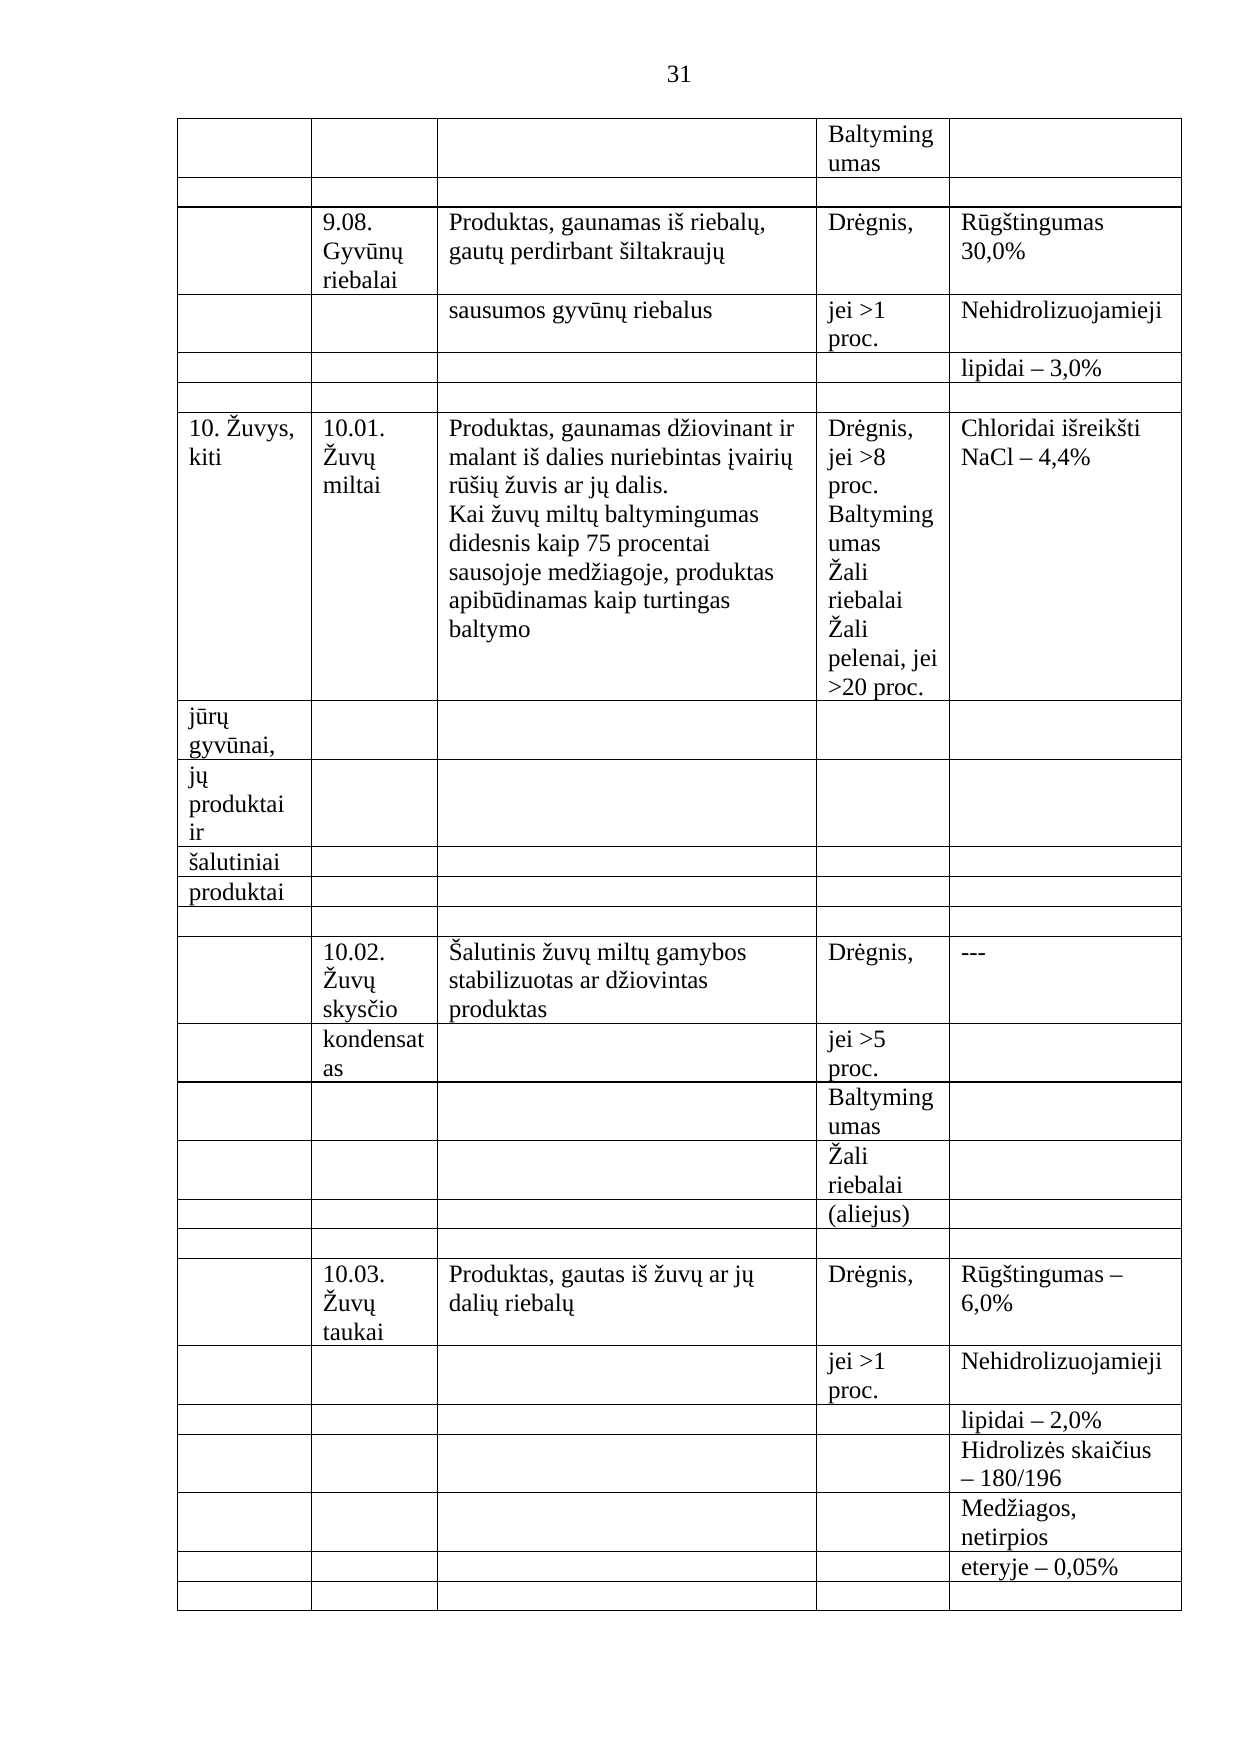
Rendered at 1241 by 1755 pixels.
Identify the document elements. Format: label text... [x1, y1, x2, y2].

table_cell [438, 847, 816, 876]
table_cell [178, 1435, 311, 1492]
table_cell jūrų gyvūnai, [178, 701, 311, 759]
table_cell [817, 178, 949, 206]
table_cell kondensatas [312, 1024, 437, 1081]
table_cell [178, 1405, 311, 1434]
table_cell [950, 847, 1181, 876]
table_cell jų produktai ir [178, 760, 311, 846]
table_cell [817, 1552, 949, 1581]
table_cell lipidai – 3,0% [950, 353, 1181, 382]
table_cell Drėgnis, jei >8 proc. Baltymingumas Žali riebalai Žali pelenai, jei >20 proc. [817, 413, 949, 700]
table_cell jei >1 proc. [817, 295, 949, 352]
table_cell sausumos gyvūnų riebalus [438, 295, 816, 352]
table_cell [950, 1229, 1181, 1258]
table_cell [950, 701, 1181, 759]
table_cell [178, 208, 311, 294]
table_cell [817, 353, 949, 382]
table_cell [178, 1259, 311, 1345]
table_cell [817, 1435, 949, 1492]
table_cell [817, 1493, 949, 1551]
table_cell Nehidrolizuojamieji [950, 295, 1181, 352]
table_cell [312, 353, 437, 382]
table_cell [438, 1024, 816, 1081]
table_cell [438, 1200, 816, 1228]
table_cell [950, 1141, 1181, 1198]
table_cell Hidrolizės skaičius – 180/196 [950, 1435, 1181, 1492]
table_cell [950, 760, 1181, 846]
table_cell [438, 383, 816, 412]
table_cell [817, 383, 949, 412]
table_cell [817, 760, 949, 846]
table_cell [438, 119, 816, 177]
table_cell 10. Žuvys, kiti [178, 413, 311, 700]
table_cell [178, 353, 311, 382]
table_cell [312, 383, 437, 412]
table_cell [312, 1405, 437, 1434]
table_cell [438, 907, 816, 936]
table_cell Rūgštingumas – 6,0% [950, 1259, 1181, 1345]
table_cell [438, 1552, 816, 1581]
table_cell 10.01. Žuvų miltai [312, 413, 437, 700]
table_cell jei >5 proc. [817, 1024, 949, 1081]
table_cell lipidai – 2,0% [950, 1405, 1181, 1434]
table_cell [438, 701, 816, 759]
table_cell [312, 907, 437, 936]
table_cell Drėgnis, [817, 1259, 949, 1345]
table_cell [312, 1229, 437, 1258]
table_cell [312, 1200, 437, 1228]
table_cell 10.03. Žuvų taukai [312, 1259, 437, 1345]
table_cell [178, 383, 311, 412]
table_cell [438, 760, 816, 846]
table_cell [178, 1346, 311, 1404]
table_cell [178, 937, 311, 1023]
table_cell [438, 178, 816, 206]
table_cell [178, 295, 311, 352]
table_cell [312, 877, 437, 906]
table_cell [950, 178, 1181, 206]
table_cell Drėgnis, [817, 208, 949, 294]
table_cell [950, 1582, 1181, 1610]
table_cell [438, 1435, 816, 1492]
table_cell [438, 1083, 816, 1140]
table_cell Žali riebalai [817, 1141, 949, 1198]
table_cell [817, 1582, 949, 1610]
table_cell [178, 907, 311, 936]
table_cell [817, 1229, 949, 1258]
table_cell [312, 1083, 437, 1140]
table_cell [312, 1435, 437, 1492]
table_cell [178, 1083, 311, 1140]
table_cell [950, 1083, 1181, 1140]
table_cell [438, 1346, 816, 1404]
table_cell [438, 1229, 816, 1258]
table_cell [950, 119, 1181, 177]
table_cell [950, 1024, 1181, 1081]
table_cell (aliejus) [817, 1200, 949, 1228]
table_cell 10.02. Žuvų skysčio [312, 937, 437, 1023]
table_cell [312, 178, 437, 206]
table_cell --- [950, 937, 1181, 1023]
table_cell [178, 1141, 311, 1198]
table_cell [817, 847, 949, 876]
table_cell Baltymingumas [817, 119, 949, 177]
table_cell [438, 877, 816, 906]
table_cell [312, 295, 437, 352]
table_cell [312, 1552, 437, 1581]
table_cell Šalutinis žuvų miltų gamybos stabilizuotas ar džiovintas produktas [438, 937, 816, 1023]
table_cell [950, 907, 1181, 936]
table_cell Baltymingumas [817, 1083, 949, 1140]
table_cell [178, 1024, 311, 1081]
table_cell eteryje – 0,05% [950, 1552, 1181, 1581]
table_cell [312, 1582, 437, 1610]
table_cell [178, 1229, 311, 1258]
table_cell [312, 760, 437, 846]
table_cell [312, 1493, 437, 1551]
table_cell [312, 1141, 437, 1198]
table_cell [817, 1405, 949, 1434]
table_cell [312, 119, 437, 177]
table_cell [178, 1200, 311, 1228]
table_cell [438, 353, 816, 382]
table_cell [312, 701, 437, 759]
table_cell [438, 1582, 816, 1610]
table_cell [950, 877, 1181, 906]
table_cell [438, 1141, 816, 1198]
table_cell [312, 1346, 437, 1404]
table_cell [817, 907, 949, 936]
table_cell Drėgnis, [817, 937, 949, 1023]
table_cell Rūgštingumas 30,0% [950, 208, 1181, 294]
table_cell produktai [178, 877, 311, 906]
table_cell [817, 701, 949, 759]
table_cell [950, 1200, 1181, 1228]
table_cell Nehidrolizuojamieji [950, 1346, 1181, 1404]
table_cell [817, 877, 949, 906]
table_cell [178, 1552, 311, 1581]
table_cell Produktas, gaunamas iš riebalų, gautų perdirbant šiltakraujų [438, 208, 816, 294]
table_cell Chloridai išreikšti NaCl – 4,4% [950, 413, 1181, 700]
table_cell [312, 847, 437, 876]
table_cell [178, 1582, 311, 1610]
table_cell šalutiniai [178, 847, 311, 876]
table_cell [438, 1493, 816, 1551]
table_cell 9.08. Gyvūnų riebalai [312, 208, 437, 294]
table_cell jei >1 proc. [817, 1346, 949, 1404]
table_cell Medžiagos, netirpios [950, 1493, 1181, 1551]
table_cell [178, 178, 311, 206]
table_cell [438, 1405, 816, 1434]
table_cell [950, 383, 1181, 412]
table_cell [178, 119, 311, 177]
table_cell Produktas, gaunamas džiovinant ir malant iš dalies nuriebintas įvairių rūšių žuvis ar jų dalis. Kai žuvų miltų baltymingumas didesnis kaip 75 procentai sausojoje medžiagoje, produktas apibūdinamas kaip turtingas baltymo [438, 413, 816, 700]
table_cell [178, 1493, 311, 1551]
table_cell Produktas, gautas iš žuvų ar jų dalių riebalų [438, 1259, 816, 1345]
